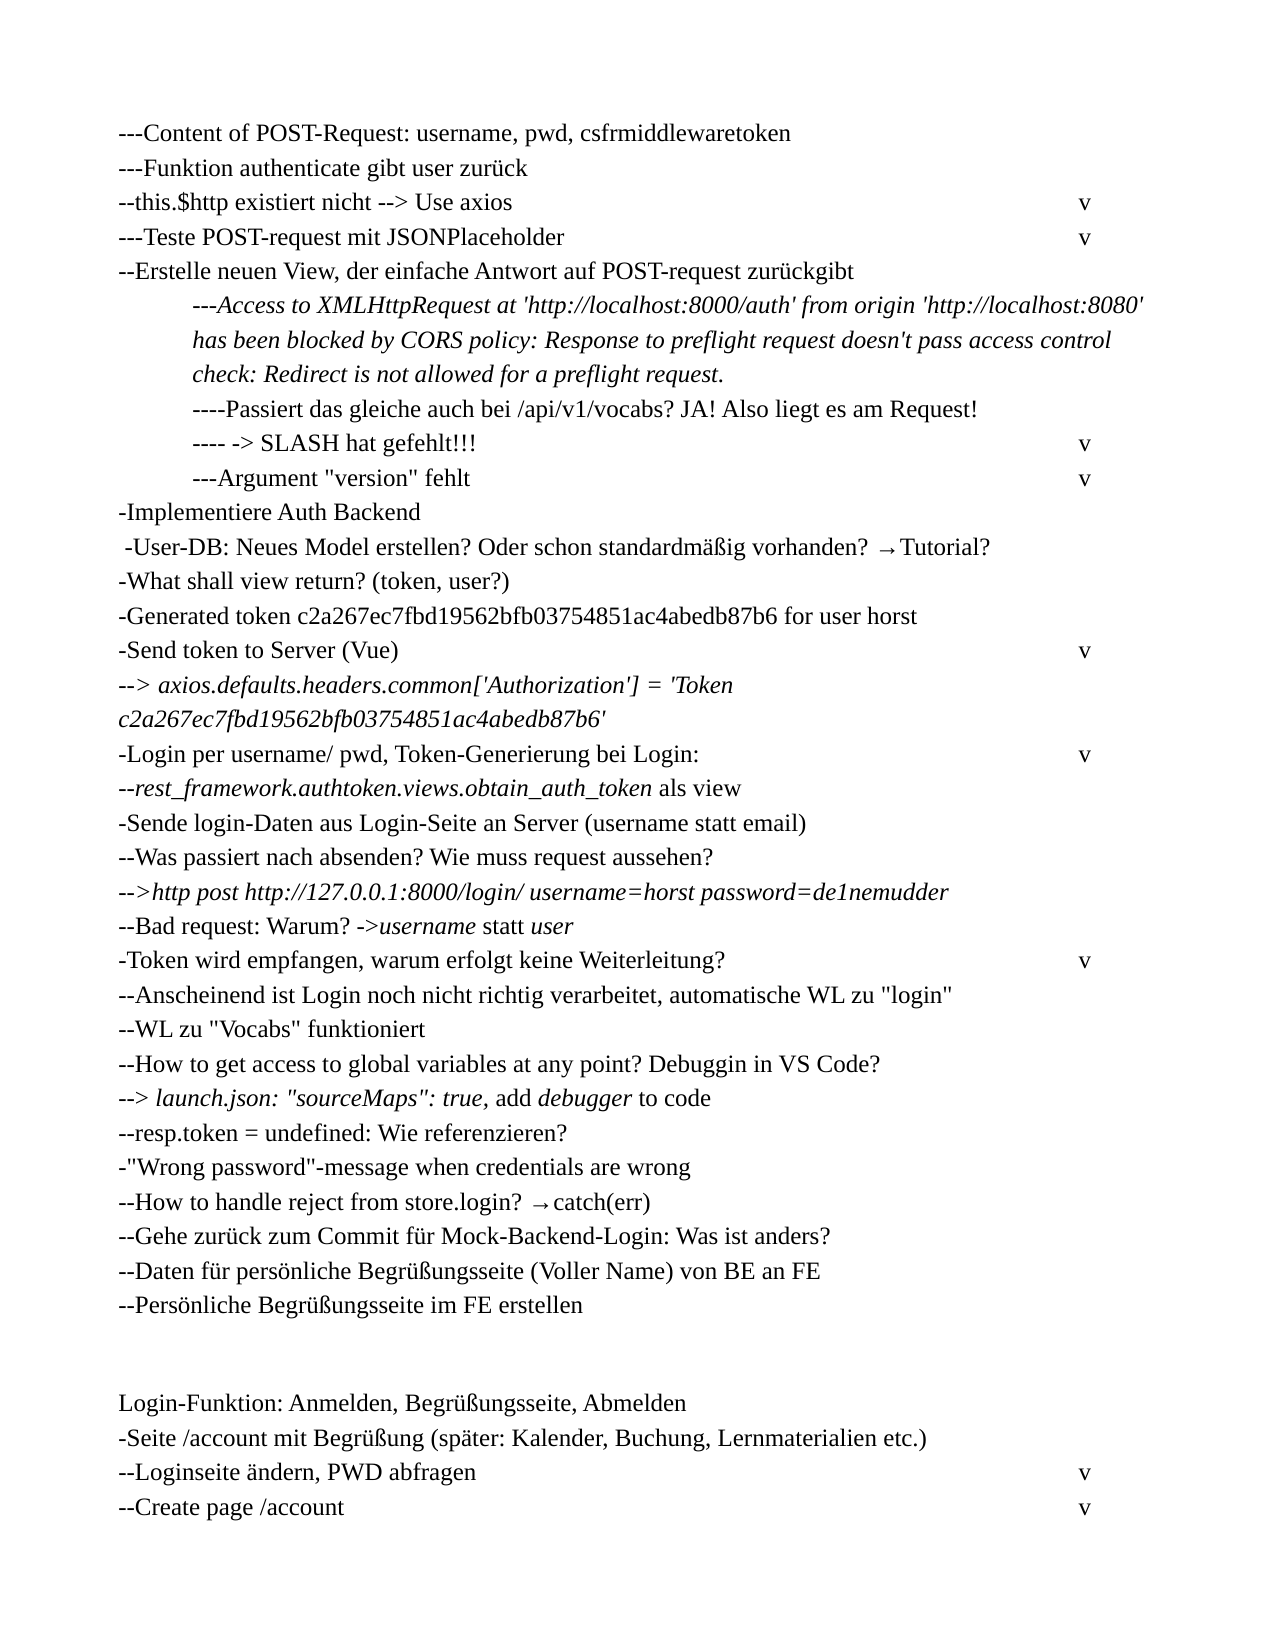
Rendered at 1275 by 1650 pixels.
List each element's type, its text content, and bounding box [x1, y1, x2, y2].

text Login-Funktion: Anmelden, Begrüßungsseite, Abmelden -Seite /account mit Begrüßung (später: Kalender, Buchung, Lernmaterialien etc.) --Loginseite ändern, PWD abfragen v --Create page /account v [118, 1388, 1157, 1521]
text ---Content of POST-Request: username, pwd, csfrmiddlewaretoken ---Funktion authenticate gibt user zurück --this.$http existiert nicht --> Use axios v ---Teste POST-request mit JSONPlaceholder v --Erstelle neuen View, der einfache Antwort auf POST-request zurückgibt ---Access to XMLHttpRequest at 'http://localhost:8000/auth' from origin 'http://localhost:8080' has been blocked by CORS policy: Response to preflight request doesn't pass access control check: Redirect is not allowed for a preflight request. ----Passiert das gleiche auch bei /api/v1/vocabs? JA! Also liegt es am Request! ---- -> SLASH hat gefehlt!!! v ---Argument "version" fehlt v -Implementiere Auth Backend -User-DB: Neues Model erstellen? Oder schon standardmäßig vorhanden? →Tutorial? -What shall view return? (token, user?) -Generated token c2a267ec7fbd19562bfb03754851ac4abedb87b6 for user horst -Send token to Server (Vue) v --> axios.defaults.headers.common['Authorization'] = 'Token c2a267ec7fbd19562bfb03754851ac4abedb87b6' -Login per username/ pwd, Token-Generierung bei Login: v --rest_framework.authtoken.views.obtain_auth_token als view -Sende login-Daten aus Login-Seite an Server (username statt email) --Was passiert nach absenden? Wie muss request aussehen? -->http post http://127.0.0.1:8000/login/ username=horst password=de1nemudder --Bad request: Warum? ->username statt user -Token wird empfangen, warum erfolgt keine Weiterleitung? v --Anscheinend ist Login noch nicht richtig verarbeitet, automatische WL zu "login" --WL zu "Vocabs" funktioniert --How to get access to global variables at any point? Debuggin in VS Code? --> launch.json: "sourceMaps": true, add debugger to code --resp.token = undefined: Wie referenzieren? -"Wrong password"-message when credentials are wrong --How to handle reject from store.login? →catch(err) --Gehe zurück zum Commit für Mock-Backend-Login: Was ist anders? --Daten für persönliche Begrüßungsseite (Voller Name) von BE an FE --Persönliche Begrüßungsseite im FE erstellen [118, 118, 1157, 1319]
